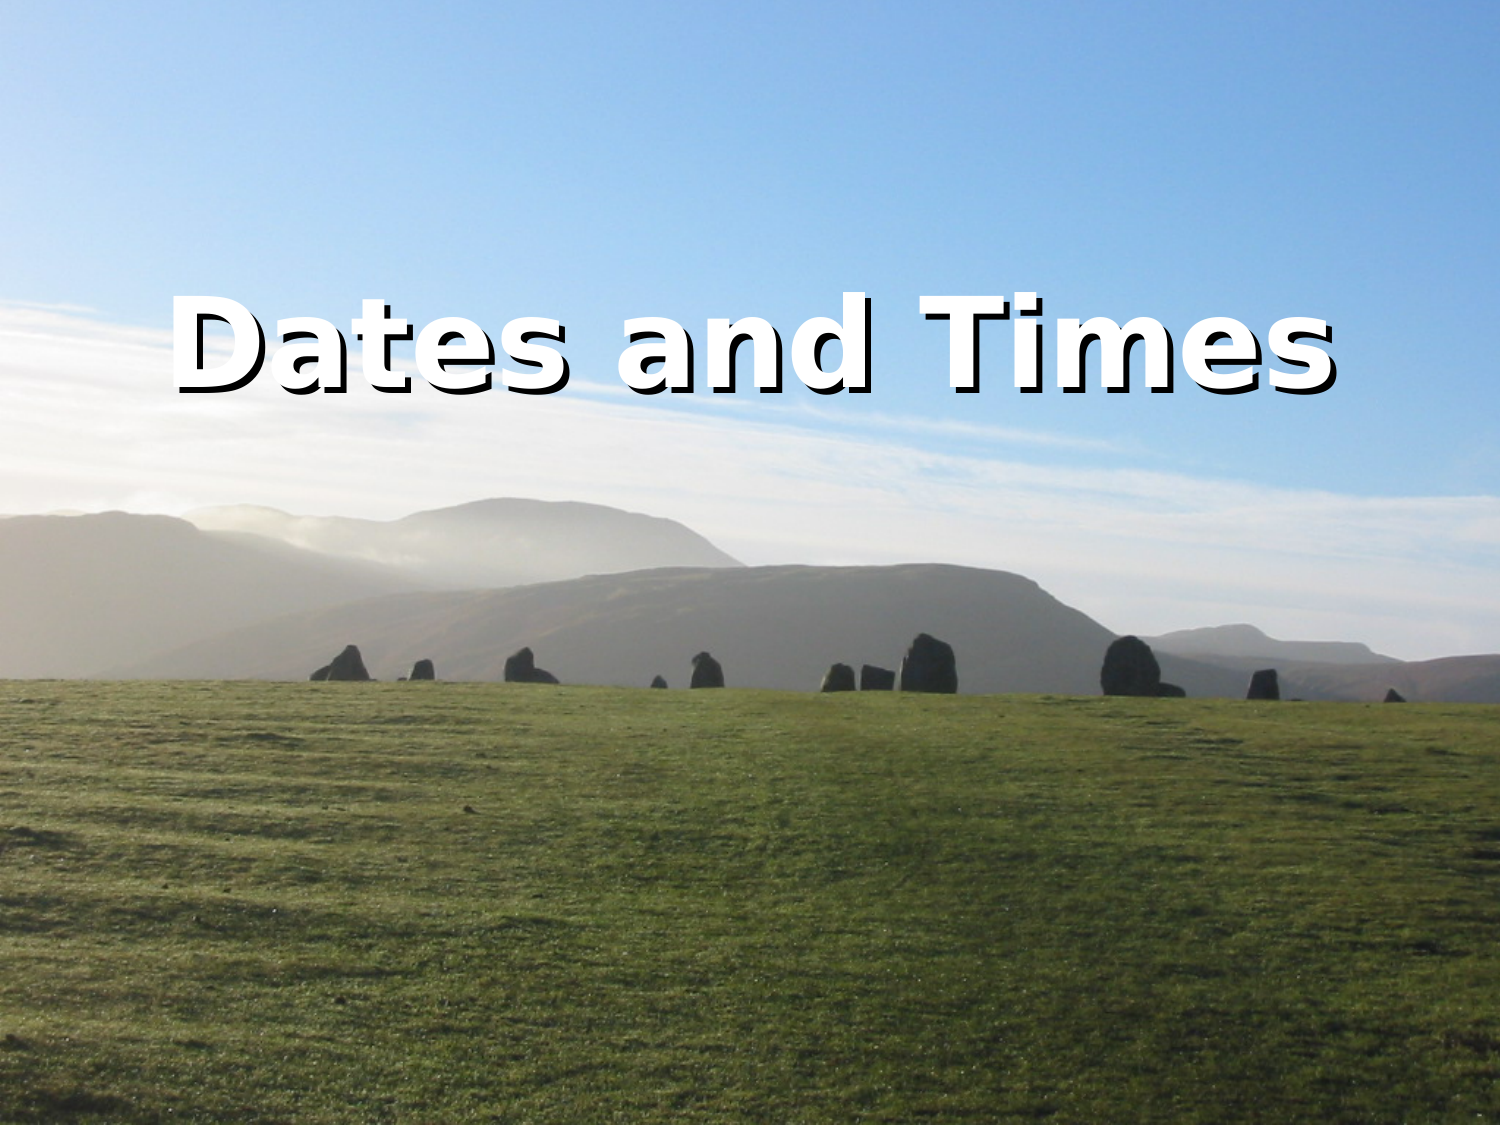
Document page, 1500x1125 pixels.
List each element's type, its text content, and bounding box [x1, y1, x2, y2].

picture [0, 0, 1500, 1125]
title Dates and Times [112, 237, 1388, 425]
